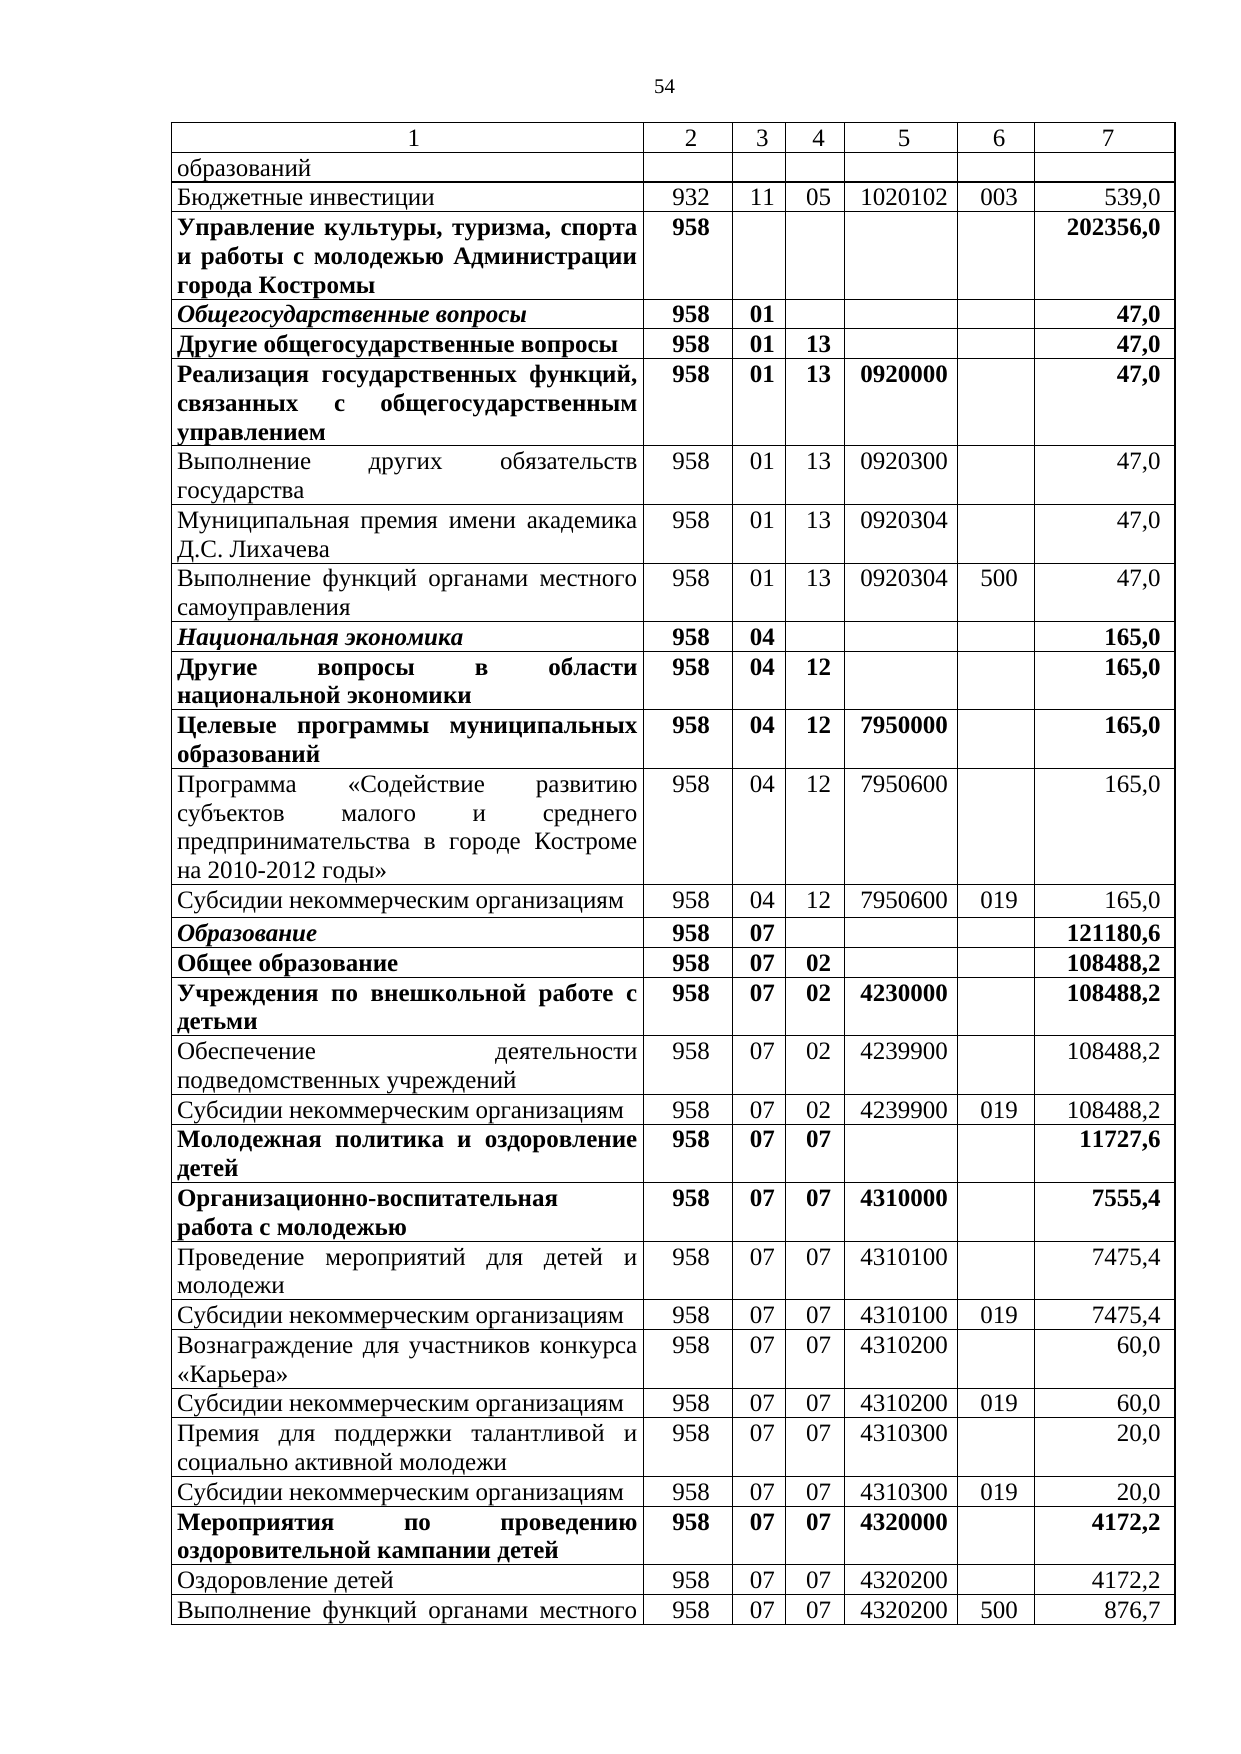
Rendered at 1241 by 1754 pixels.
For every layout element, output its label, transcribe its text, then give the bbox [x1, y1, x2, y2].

table_cell 02 [786, 948, 844, 977]
table_cell 47,0 [1035, 564, 1174, 621]
table_cell [1176, 977, 1212, 1035]
table_cell 13 [786, 329, 844, 358]
table_cell [1176, 1241, 1212, 1299]
table_cell 4310300 [845, 1418, 957, 1476]
table_cell 958 [644, 1095, 732, 1123]
table_cell [1176, 1417, 1212, 1476]
table_cell 0920000 [845, 359, 957, 445]
table_cell 500 [958, 1595, 1034, 1624]
table_cell 958 [644, 212, 732, 298]
table_cell 47,0 [1035, 300, 1174, 328]
table_cell 958 [644, 948, 732, 977]
table_cell 60,0 [1035, 1330, 1174, 1387]
table_cell 07 [786, 1300, 844, 1329]
table_cell Оздоровление детей [172, 1565, 643, 1594]
table_cell Программа «Содействие развитию субъектов малого и среднего предпринимательства в городе Костроме на 2010-2012 годы» [172, 769, 643, 884]
table_cell Проведение мероприятий для детей и молодежи [172, 1242, 643, 1299]
table_cell Организационно-воспитательная работа с молодежью [172, 1183, 643, 1241]
table_cell 932 [644, 183, 732, 211]
table_cell 12 [786, 885, 844, 917]
table_cell [1176, 358, 1212, 445]
table_cell Субсидии некоммерческим организациям [172, 1389, 643, 1417]
table_cell 13 [786, 446, 844, 504]
table_cell 07 [786, 1477, 844, 1506]
table_cell 02 [786, 1095, 844, 1123]
table_cell 04 [733, 710, 785, 768]
table_cell [1176, 621, 1212, 651]
table_cell 7475,4 [1035, 1300, 1174, 1329]
table_cell 47,0 [1035, 505, 1174, 562]
table_cell 02 [786, 1036, 844, 1094]
table_cell [1176, 504, 1212, 562]
table_cell [958, 1183, 1034, 1241]
table_cell 958 [644, 1036, 732, 1094]
table_cell 958 [644, 329, 732, 358]
table_cell 7950600 [845, 769, 957, 884]
table_cell 539,0 [1035, 183, 1174, 211]
table_header 1 [172, 123, 643, 152]
table_cell [1035, 153, 1174, 181]
table_cell 1020102 [845, 183, 957, 211]
table_cell [958, 622, 1034, 651]
table_cell 11727,6 [1035, 1125, 1174, 1182]
table_cell 4320000 [845, 1507, 957, 1564]
table_cell 07 [733, 978, 785, 1035]
table_cell 07 [786, 1418, 844, 1476]
table_cell 07 [733, 1242, 785, 1299]
table_cell 07 [786, 1330, 844, 1387]
table_header 7 [1035, 123, 1174, 152]
table_cell 165,0 [1035, 769, 1174, 884]
table_cell [845, 300, 957, 328]
table_cell [1176, 1476, 1212, 1506]
table_cell 958 [644, 1418, 732, 1476]
table_cell 7475,4 [1035, 1242, 1174, 1299]
table_cell [1176, 1182, 1212, 1241]
table_cell 958 [644, 978, 732, 1035]
table_cell 04 [733, 769, 785, 884]
table_cell Другие вопросы в области национальной экономики [172, 652, 643, 709]
table_cell [958, 329, 1034, 358]
table_cell Субсидии некоммерческим организациям [172, 885, 643, 917]
table_cell 108488,2 [1035, 1095, 1174, 1123]
table_cell [1176, 917, 1212, 947]
table_cell 04 [733, 652, 785, 709]
table_cell Национальная экономика [172, 622, 643, 651]
table_cell 7950600 [845, 885, 957, 917]
table_cell 165,0 [1035, 652, 1174, 709]
table_cell Субсидии некоммерческим организациям [172, 1095, 643, 1123]
table_cell 01 [733, 446, 785, 504]
table_cell Реализация государственных функций, связанных с общегосударственным управлением [172, 359, 643, 445]
table_cell 02 [786, 978, 844, 1035]
table_header 5 [845, 123, 957, 152]
table_cell 958 [644, 1477, 732, 1506]
table_cell Общее образование [172, 948, 643, 977]
table_cell Выполнение других обязательств государства [172, 446, 643, 504]
table_cell [1176, 1594, 1212, 1624]
table_cell 958 [644, 710, 732, 768]
table_cell 958 [644, 622, 732, 651]
table_cell 019 [958, 885, 1034, 917]
table_header 6 [958, 123, 1034, 152]
table_cell 07 [733, 1507, 785, 1564]
table_cell [845, 948, 957, 977]
table_cell [733, 153, 785, 181]
table_cell [845, 1125, 957, 1182]
table_cell Обеспечение деятельности подведомственных учреждений [172, 1036, 643, 1094]
table_cell 108488,2 [1035, 1036, 1174, 1094]
table_cell 07 [786, 1565, 844, 1594]
table_cell 4239900 [845, 1036, 957, 1094]
table_cell 958 [644, 1595, 732, 1624]
table_cell [845, 153, 957, 181]
table_cell [958, 446, 1034, 504]
table_cell 07 [786, 1507, 844, 1564]
table_cell Управление культуры, туризма, спорта и работы с молодежью Администрации города Костромы [172, 212, 643, 298]
table_cell [958, 978, 1034, 1035]
table_cell 07 [733, 1183, 785, 1241]
table_cell 4230000 [845, 978, 957, 1035]
table_cell [786, 622, 844, 651]
table_cell [1176, 152, 1212, 181]
table_cell 01 [733, 359, 785, 445]
table_cell 958 [644, 652, 732, 709]
table_cell 47,0 [1035, 446, 1174, 504]
table_cell 20,0 [1035, 1418, 1174, 1476]
table_cell 500 [958, 564, 1034, 621]
table_cell 07 [733, 948, 785, 977]
table_header 3 [733, 123, 785, 152]
table_cell [1176, 445, 1212, 504]
table_cell 7950000 [845, 710, 957, 768]
table_cell 958 [644, 1507, 732, 1564]
table_cell [958, 652, 1034, 709]
table_cell Мероприятия по проведению оздоровительной кампании детей [172, 1507, 643, 1564]
table_cell [1176, 1299, 1212, 1329]
table_cell Выполнение функций органами местного [172, 1595, 643, 1624]
table_cell [958, 948, 1034, 977]
table_cell 4310200 [845, 1330, 957, 1387]
table_cell 958 [644, 446, 732, 504]
table_cell 07 [733, 1595, 785, 1624]
table_cell 12 [786, 710, 844, 768]
table_cell образований [172, 153, 643, 181]
table_cell 003 [958, 183, 1034, 211]
table_cell [958, 769, 1034, 884]
table_cell 04 [733, 622, 785, 651]
table_cell 47,0 [1035, 329, 1174, 358]
table_cell 019 [958, 1095, 1034, 1123]
table_cell 07 [786, 1183, 844, 1241]
table_cell 958 [644, 564, 732, 621]
table_cell 20,0 [1035, 1477, 1174, 1506]
table_cell [845, 212, 957, 298]
table_cell [786, 918, 844, 947]
table_cell 47,0 [1035, 359, 1174, 445]
table_cell [1176, 181, 1212, 211]
table_cell 04 [733, 885, 785, 917]
table_cell [958, 1330, 1034, 1387]
table_cell 4310000 [845, 1183, 957, 1241]
table_cell [958, 359, 1034, 445]
table_cell Образование [172, 918, 643, 947]
table_cell Вознаграждение для участников конкурса «Карьера» [172, 1330, 643, 1387]
table_cell 07 [733, 1330, 785, 1387]
table_cell 07 [786, 1595, 844, 1624]
table_cell 4239900 [845, 1095, 957, 1123]
table_cell 13 [786, 359, 844, 445]
table_cell [1176, 709, 1212, 768]
table_cell 019 [958, 1389, 1034, 1417]
table_header [1176, 122, 1212, 152]
table_cell [1176, 211, 1212, 298]
table_cell Бюджетные инвестиции [172, 183, 643, 211]
table_cell 4310100 [845, 1242, 957, 1299]
table_cell 01 [733, 329, 785, 358]
table_cell Целевые программы муниципальных образований [172, 710, 643, 768]
table_cell [958, 1507, 1034, 1564]
table_cell 07 [786, 1125, 844, 1182]
table_cell Выполнение функций органами местного самоуправления [172, 564, 643, 621]
table_cell 0920304 [845, 505, 957, 562]
table_cell [786, 153, 844, 181]
table_cell 958 [644, 1183, 732, 1241]
table_cell [1176, 1124, 1212, 1182]
table_cell Молодежная политика и оздоровление детей [172, 1125, 643, 1182]
table_cell [845, 652, 957, 709]
table_cell 07 [733, 1565, 785, 1594]
table_cell [1176, 1506, 1212, 1564]
table_cell Общегосударственные вопросы [172, 300, 643, 328]
table_cell [733, 212, 785, 298]
table_cell 019 [958, 1300, 1034, 1329]
table_cell 4320200 [845, 1595, 957, 1624]
table_cell [958, 710, 1034, 768]
table_cell Другие общегосударственные вопросы [172, 329, 643, 358]
table_cell [958, 153, 1034, 181]
table_cell Субсидии некоммерческим организациям [172, 1300, 643, 1329]
table_cell [958, 1565, 1034, 1594]
table_cell [786, 212, 844, 298]
table_cell 4310100 [845, 1300, 957, 1329]
table_cell 01 [733, 564, 785, 621]
table_cell [958, 1125, 1034, 1182]
table_cell 07 [733, 1036, 785, 1094]
table_cell [1176, 563, 1212, 621]
table_cell [958, 212, 1034, 298]
table_cell [1176, 651, 1212, 709]
table_cell [958, 1418, 1034, 1476]
table_cell 958 [644, 769, 732, 884]
table_cell 12 [786, 652, 844, 709]
table_cell [958, 1242, 1034, 1299]
table_cell 07 [786, 1242, 844, 1299]
table_cell Премия для поддержки талантливой и социально активной молодежи [172, 1418, 643, 1476]
table_cell 108488,2 [1035, 948, 1174, 977]
table_cell 165,0 [1035, 622, 1174, 651]
table_cell [1176, 1329, 1212, 1387]
table_cell 958 [644, 300, 732, 328]
table_cell [958, 505, 1034, 562]
table_cell 876,7 [1035, 1595, 1174, 1624]
table_cell 07 [733, 1095, 785, 1123]
table_cell [1176, 1388, 1212, 1417]
table_cell [1176, 768, 1212, 884]
table_cell [1176, 328, 1212, 358]
table_cell Субсидии некоммерческим организациям [172, 1477, 643, 1506]
table_cell 958 [644, 918, 732, 947]
table_cell 4320200 [845, 1565, 957, 1594]
table_cell [1176, 947, 1212, 977]
table_cell [958, 918, 1034, 947]
table_cell 958 [644, 1242, 732, 1299]
table_cell 202356,0 [1035, 212, 1174, 298]
table_cell [958, 300, 1034, 328]
table_cell 13 [786, 505, 844, 562]
table_cell 4310300 [845, 1477, 957, 1506]
table_cell [1176, 1035, 1212, 1094]
table_cell [845, 329, 957, 358]
table_cell 13 [786, 564, 844, 621]
table_cell [1176, 299, 1212, 328]
table_cell 07 [786, 1389, 844, 1417]
table_cell 165,0 [1035, 885, 1174, 917]
table_cell 958 [644, 1389, 732, 1417]
table_cell 07 [733, 1125, 785, 1182]
table_cell 4172,2 [1035, 1507, 1174, 1564]
table_cell 05 [786, 183, 844, 211]
table_cell 958 [644, 1300, 732, 1329]
table_cell 4310200 [845, 1389, 957, 1417]
table_cell 958 [644, 505, 732, 562]
table_cell 108488,2 [1035, 978, 1174, 1035]
table_cell [786, 300, 844, 328]
table_header 2 [644, 123, 732, 152]
table_cell 165,0 [1035, 710, 1174, 768]
table_cell 0920304 [845, 564, 957, 621]
table_cell 7555,4 [1035, 1183, 1174, 1241]
table_cell [644, 153, 732, 181]
table_cell [845, 918, 957, 947]
table_cell [958, 1036, 1034, 1094]
table_cell 60,0 [1035, 1389, 1174, 1417]
table_cell Учреждения по внешкольной работе с детьми [172, 978, 643, 1035]
table_cell 12 [786, 769, 844, 884]
table_cell 4172,2 [1035, 1565, 1174, 1594]
table_cell 958 [644, 1330, 732, 1387]
table_cell 958 [644, 885, 732, 917]
table_cell 121180,6 [1035, 918, 1174, 947]
table_cell 07 [733, 1418, 785, 1476]
table_cell 01 [733, 300, 785, 328]
table_cell 07 [733, 1300, 785, 1329]
table_cell [1176, 1094, 1212, 1123]
table_cell [845, 622, 957, 651]
table_cell 958 [644, 1565, 732, 1594]
table_cell 0920300 [845, 446, 957, 504]
table_cell 958 [644, 1125, 732, 1182]
table_cell 07 [733, 918, 785, 947]
table_cell Муниципальная премия имени академика Д.С. Лихачева [172, 505, 643, 562]
table_cell 958 [644, 359, 732, 445]
table_cell [1176, 884, 1212, 917]
table_cell 07 [733, 1477, 785, 1506]
table_cell 01 [733, 505, 785, 562]
table_header 4 [786, 123, 844, 152]
table_cell 07 [733, 1389, 785, 1417]
table_cell [1176, 1564, 1212, 1594]
table_cell 11 [733, 183, 785, 211]
table_cell 019 [958, 1477, 1034, 1506]
